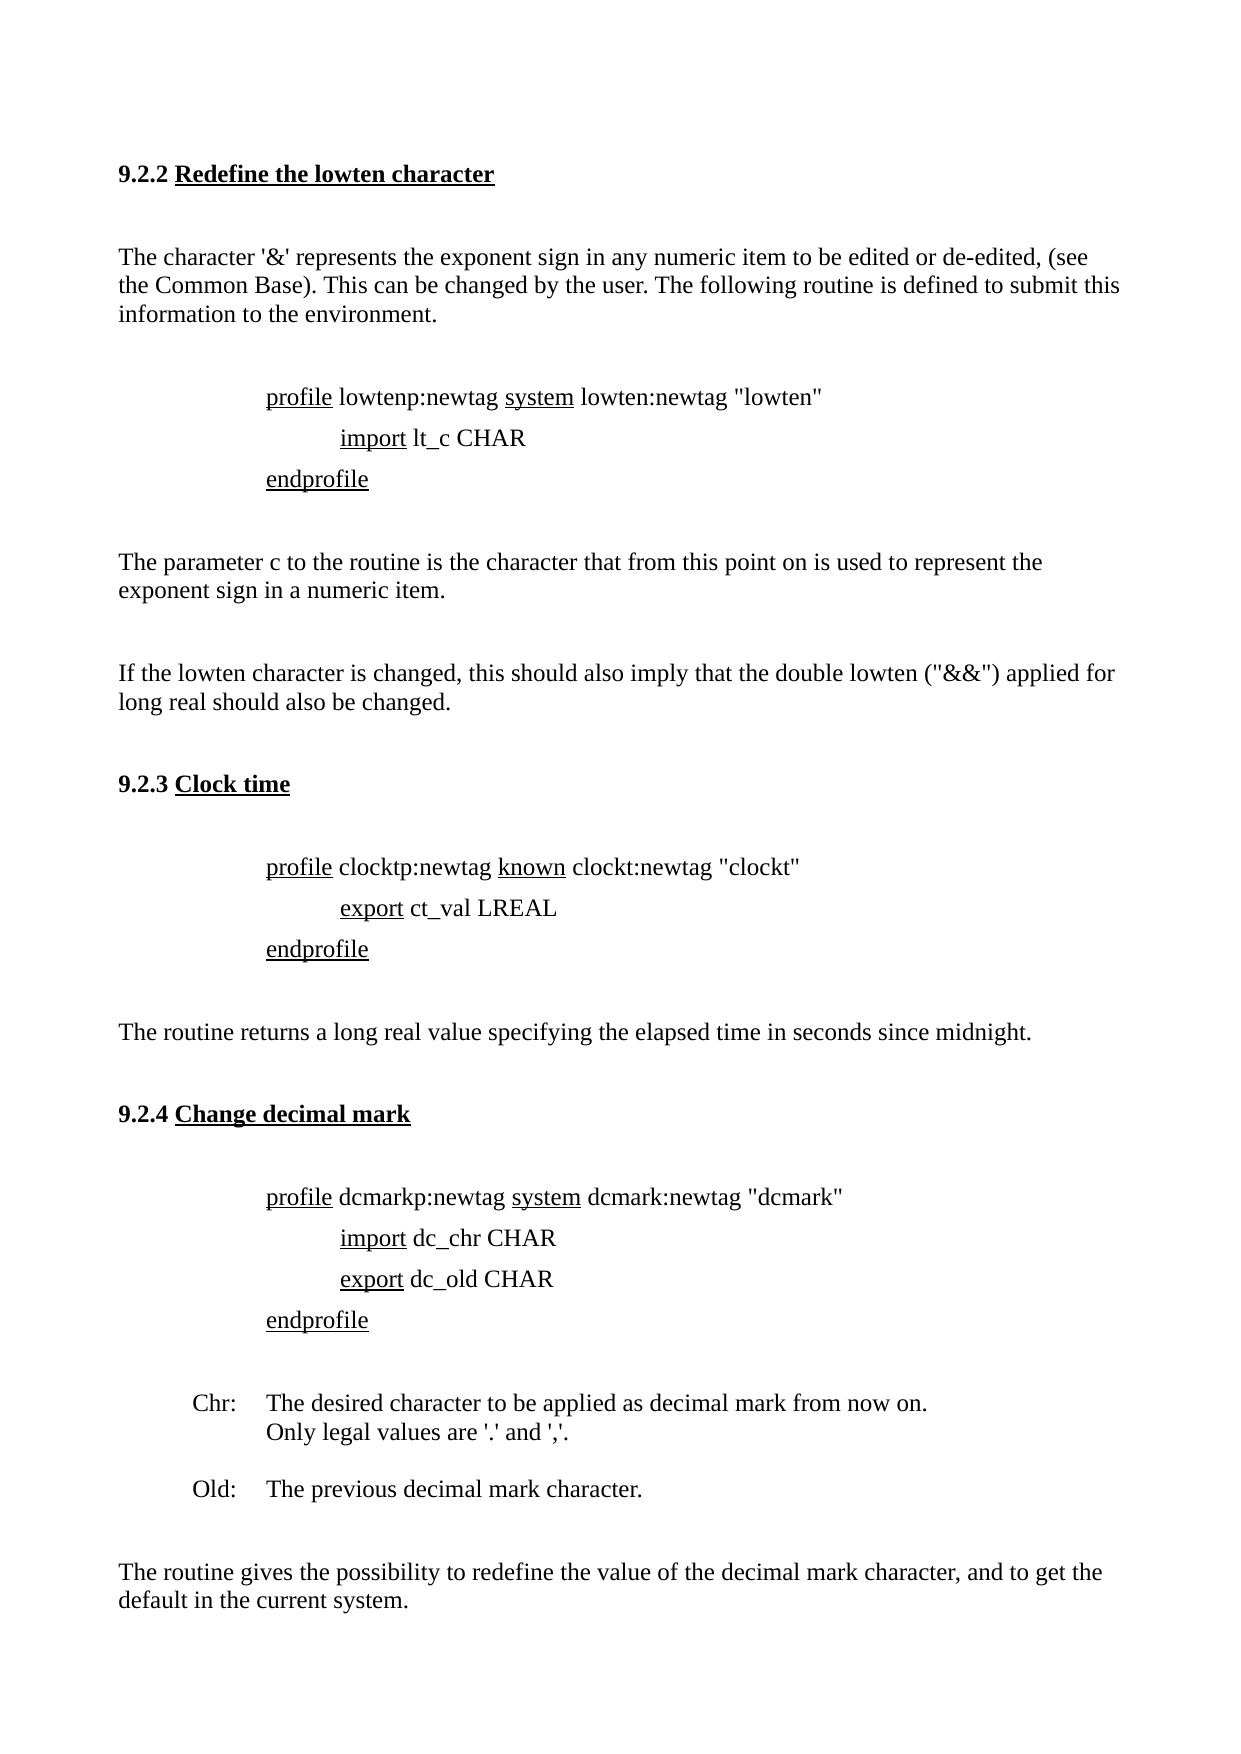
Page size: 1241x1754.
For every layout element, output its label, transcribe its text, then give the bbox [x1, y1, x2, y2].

text If the lowten character is changed, this should also imply that the double lowten ("&&") applied for long real should also be changed. [118, 658, 1122, 716]
text endprofile [118, 1306, 1122, 1334]
text 9.2.3 Clock time [118, 769, 1122, 798]
text The routine gives the possibility to redefine the value of the decimal mark character, and to get the default in the current system. [118, 1557, 1122, 1614]
text Old: The previous decimal mark character. [118, 1474, 1122, 1503]
text Chr: The desired character to be applied as decimal mark from now on. [118, 1388, 1122, 1417]
text 9.2.2 Redefine the lowten character [118, 159, 1122, 188]
text export dc_old CHAR [118, 1264, 1122, 1293]
text profile dcmarkp:newtag system dcmark:newtag "dcmark" [118, 1182, 1122, 1211]
text Only legal values are '.' and ','. [118, 1417, 1122, 1446]
text endprofile [118, 934, 1122, 963]
text The character '&' represents the exponent sign in any numeric item to be edited or de-edited, (see the Common Base). This can be changed by the user. The following routine is defined to submit this information to the environment. [118, 242, 1122, 328]
text The routine returns a long real value specifying the elapsed time in seconds since midnight. [118, 1017, 1122, 1046]
text The parameter c to the routine is the character that from this point on is used to represent the exponent sign in a numeric item. [118, 547, 1122, 604]
text profile lowtenp:newtag system lowten:newtag "lowten" [118, 382, 1122, 411]
text profile clocktp:newtag known clockt:newtag "clockt" [118, 852, 1122, 881]
text export ct_val LREAL [118, 893, 1122, 922]
text endprofile [118, 464, 1122, 493]
text import lt_c CHAR [118, 423, 1122, 452]
text import dc_chr CHAR [118, 1223, 1122, 1252]
text 9.2.4 Change decimal mark [118, 1099, 1122, 1128]
